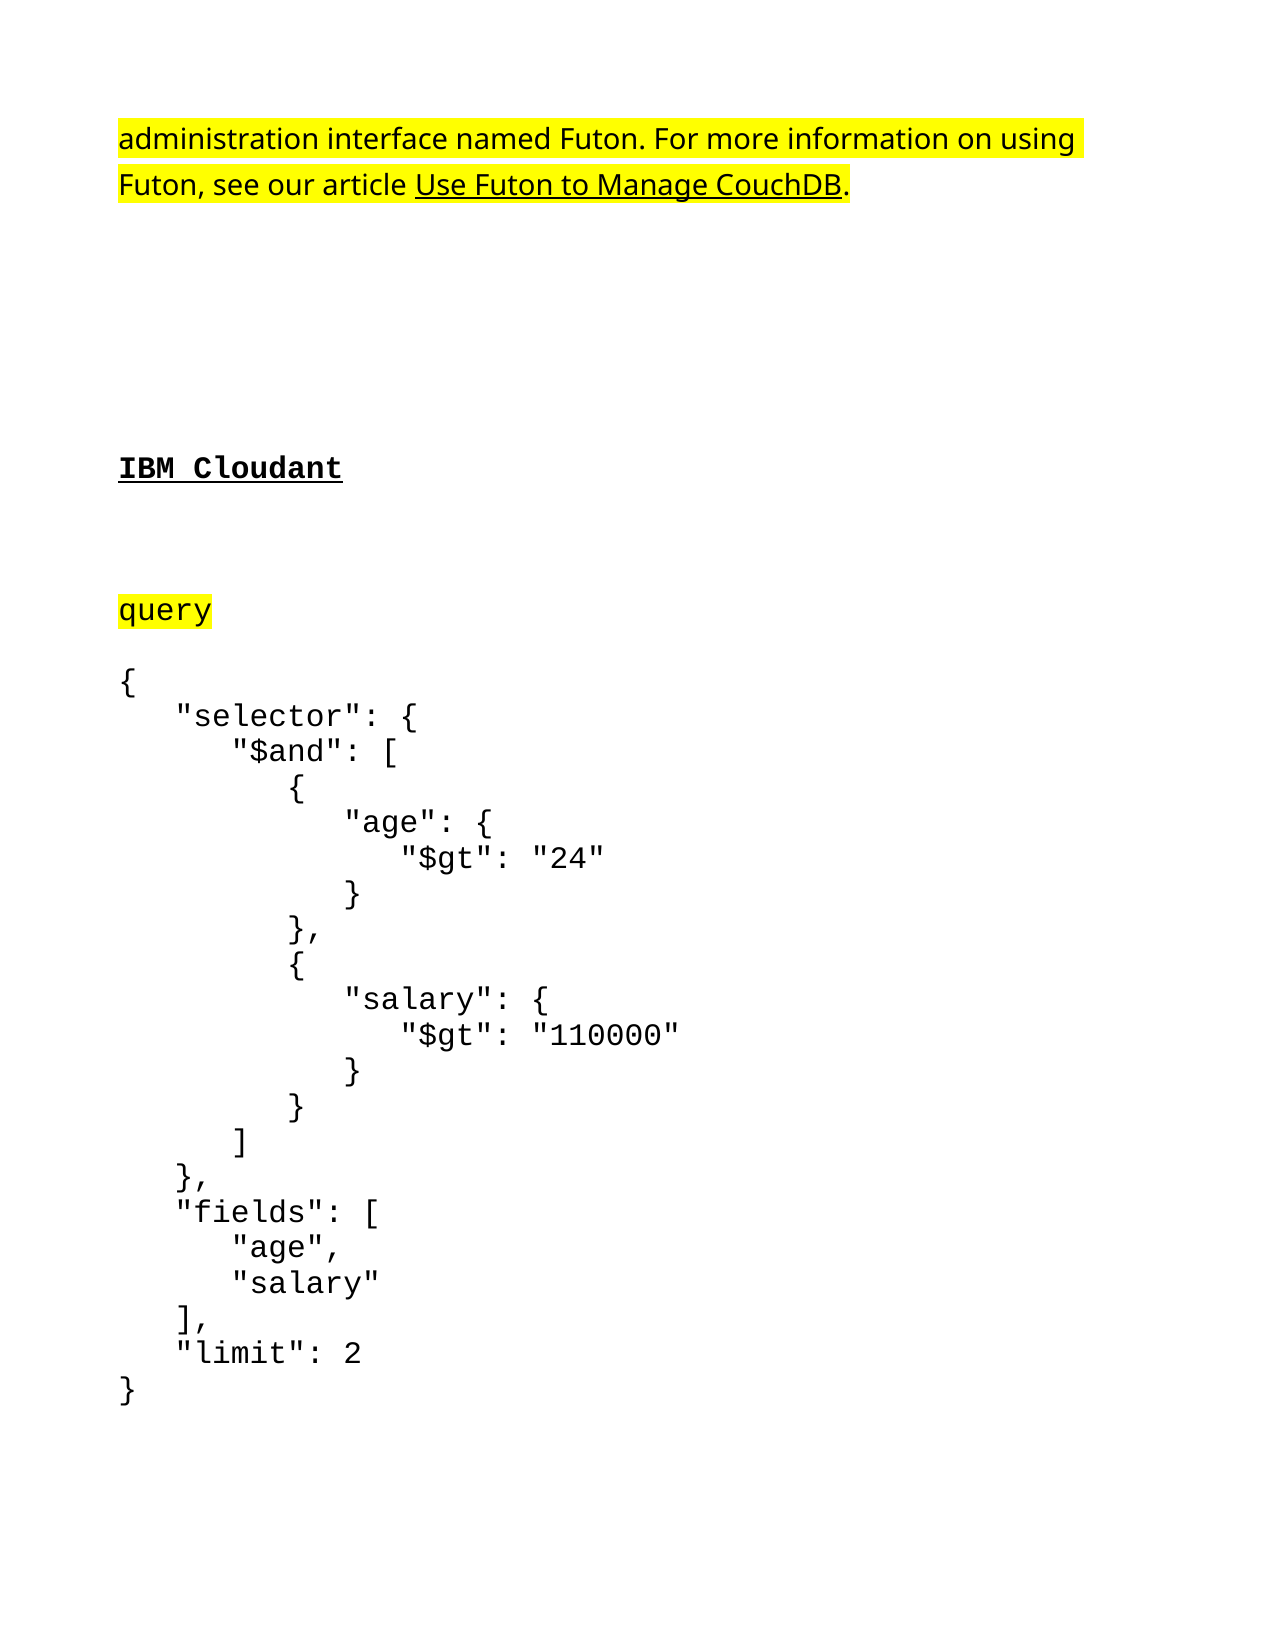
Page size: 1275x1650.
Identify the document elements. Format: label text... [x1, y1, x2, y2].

text "salary" [118, 1267, 1157, 1302]
text "age", [118, 1232, 1157, 1267]
text }, [118, 913, 1157, 948]
text "$gt": "24" [118, 842, 1157, 877]
text }, [118, 1161, 1157, 1196]
text "age": { [118, 807, 1157, 842]
text "$gt": "110000" [118, 1019, 1157, 1054]
text "limit": 2 [118, 1338, 1157, 1373]
text } [118, 877, 1157, 913]
text administration interface named Futon. For more information on using Futon, see our article Use Futon to Manage CouchDB. [118, 118, 1157, 203]
text query [118, 594, 1157, 629]
text IBM Cloudant [118, 452, 1157, 488]
text "$and": [ [118, 736, 1157, 771]
text "fields": [ [118, 1196, 1157, 1232]
text { [118, 948, 1157, 984]
text } [118, 1373, 1157, 1409]
text ] [118, 1125, 1157, 1161]
text } [118, 1090, 1157, 1125]
text } [118, 1054, 1157, 1090]
text "salary": { [118, 984, 1157, 1019]
text { [118, 665, 1157, 700]
text { [118, 771, 1157, 807]
text ], [118, 1302, 1157, 1338]
text "selector": { [118, 700, 1157, 736]
